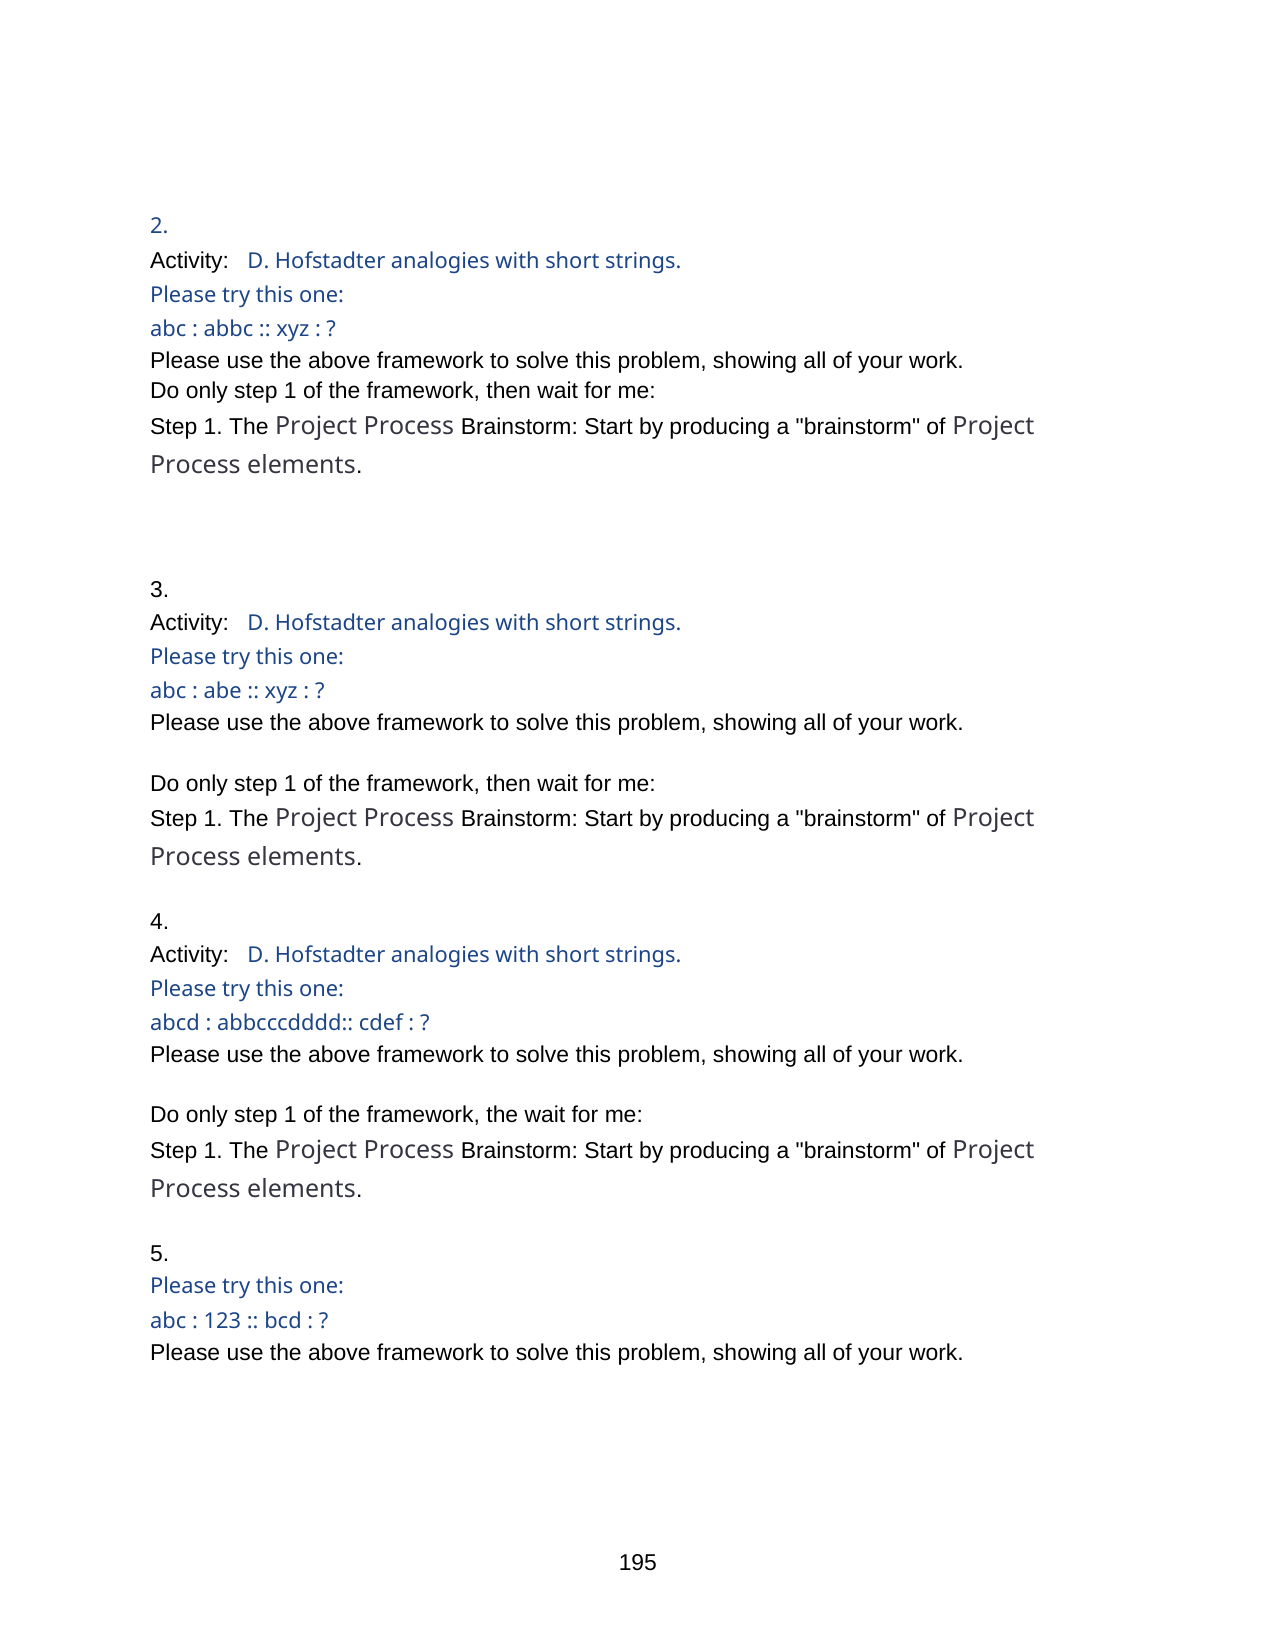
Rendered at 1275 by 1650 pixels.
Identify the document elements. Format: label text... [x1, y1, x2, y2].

text Do only step 1 of the framework, then wait for me: [150, 769, 1125, 796]
text abc : abbc :: xyz : ? [150, 313, 1125, 343]
text Please use the above framework to solve this problem, showing all of your work. [150, 709, 1125, 736]
text Step 1. The Project Process Brainstorm: Start by producing a "brainstorm" of Project Process elements. [150, 1132, 1125, 1205]
text Activity: D. Hofstadter analogies with short strings. [150, 938, 1125, 968]
text Do only step 1 of the framework, the wait for me: [150, 1101, 1125, 1128]
text Please use the above framework to solve this problem, showing all of your work. [150, 1041, 1125, 1067]
text 4. [150, 908, 1125, 935]
text Step 1. The Project Process Brainstorm: Start by producing a "brainstorm" of Project Process elements. [150, 407, 1125, 481]
text abcd : abbcccdddd:: cdef : ? [150, 1007, 1125, 1037]
text Step 1. The Project Process Brainstorm: Start by producing a "brainstorm" of Project Process elements. [150, 800, 1125, 873]
text Please try this one: [150, 279, 1125, 308]
text Please try this one: [150, 641, 1125, 671]
text Please use the above framework to solve this problem, showing all of your work. [150, 1339, 1125, 1365]
text Please use the above framework to solve this problem, showing all of your work. [150, 347, 1125, 373]
text Do only step 1 of the framework, then wait for me: [150, 377, 1125, 404]
text 2. [150, 210, 1125, 240]
text abc : abe :: xyz : ? [150, 675, 1125, 705]
text Activity: D. Hofstadter analogies with short strings. [150, 244, 1125, 274]
text abc : 123 :: bcd : ? [150, 1304, 1125, 1334]
text 5. [150, 1240, 1125, 1267]
text Activity: D. Hofstadter analogies with short strings. [150, 607, 1125, 636]
text Please try this one: [150, 1270, 1125, 1300]
text 3. [150, 576, 1125, 603]
text Please try this one: [150, 973, 1125, 1002]
